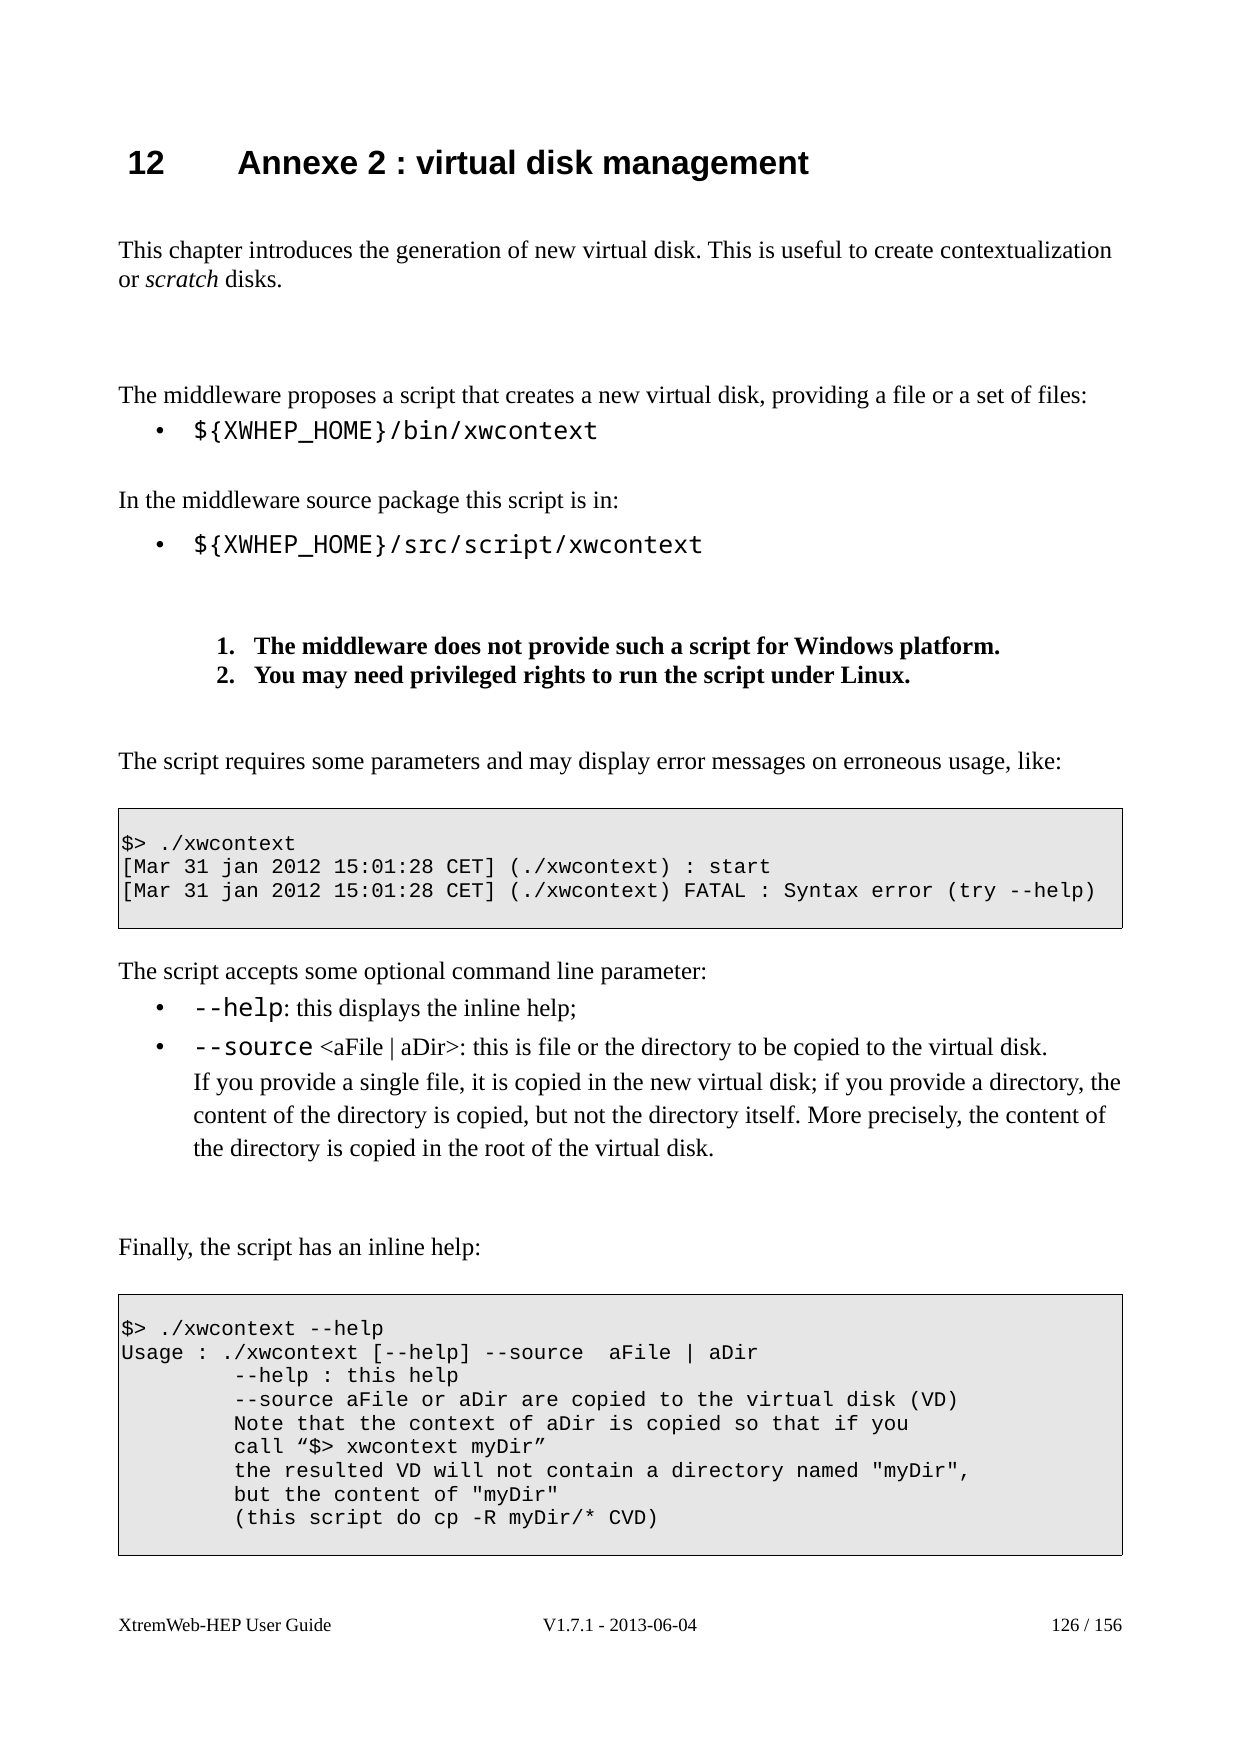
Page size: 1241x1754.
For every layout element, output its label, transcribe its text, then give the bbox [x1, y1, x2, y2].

text In the middleware source package this script is in: [118, 485, 1122, 514]
list ${XWHEP_HOME}/bin/xwcontext [156, 413, 1122, 447]
text call “$> xwcontext myDir” [119, 1433, 1122, 1457]
list You may need privileged rights to run the script under Linux. [216, 660, 1122, 689]
text Usage : ./xwcontext [--help] --source aFile | aDir [119, 1339, 1122, 1362]
subtitle Annexe 2 : virtual disk management [118, 143, 1122, 182]
list The middleware does not provide such a script for Windows platform. [216, 631, 1122, 660]
text This chapter introduces the generation of new virtual disk. This is useful to create contextualization or scratch disks. [118, 236, 1122, 293]
text The script requires some parameters and may display error messages on erroneous usage, like: [118, 746, 1122, 775]
list --help: this displays the inline help; [156, 989, 1122, 1023]
text (this script do cp -R myDir/* CVD) [119, 1504, 1122, 1528]
text but the content of "myDir" [119, 1481, 1122, 1504]
text [Mar 31 jan 2012 15:01:28 CET] (./xwcontext) : start [119, 853, 1122, 877]
text Finally, the script has an inline help: [118, 1232, 1122, 1261]
list --source <aFile | aDir>: this is file or the directory to be copied to the virtual disk. If you provide a single file, it is copied in the new virtual disk; if you provide a directory, the content of the directory is copied, but not the directory itself. More precisely, the content of the directory is copied in the root of the virtual disk. [156, 1029, 1122, 1162]
text $> ./xwcontext --help [119, 1315, 1122, 1339]
text [Mar 31 jan 2012 15:01:28 CET] (./xwcontext) FATAL : Syntax error (try --help) [119, 877, 1122, 900]
text The middleware proposes a script that creates a new virtual disk, providing a file or a set of files: [118, 380, 1122, 408]
text The script accepts some optional command line parameter: [118, 956, 1122, 985]
text Note that the context of aDir is copied so that if you [119, 1410, 1122, 1433]
text --help : this help [119, 1362, 1122, 1386]
text the resulted VD will not contain a directory named "myDir", [119, 1457, 1122, 1481]
text --source aFile or aDir are copied to the virtual disk (VD) [119, 1386, 1122, 1410]
text $> ./xwcontext [119, 829, 1122, 853]
list ${XWHEP_HOME}/src/script/xwcontext [156, 526, 1122, 560]
